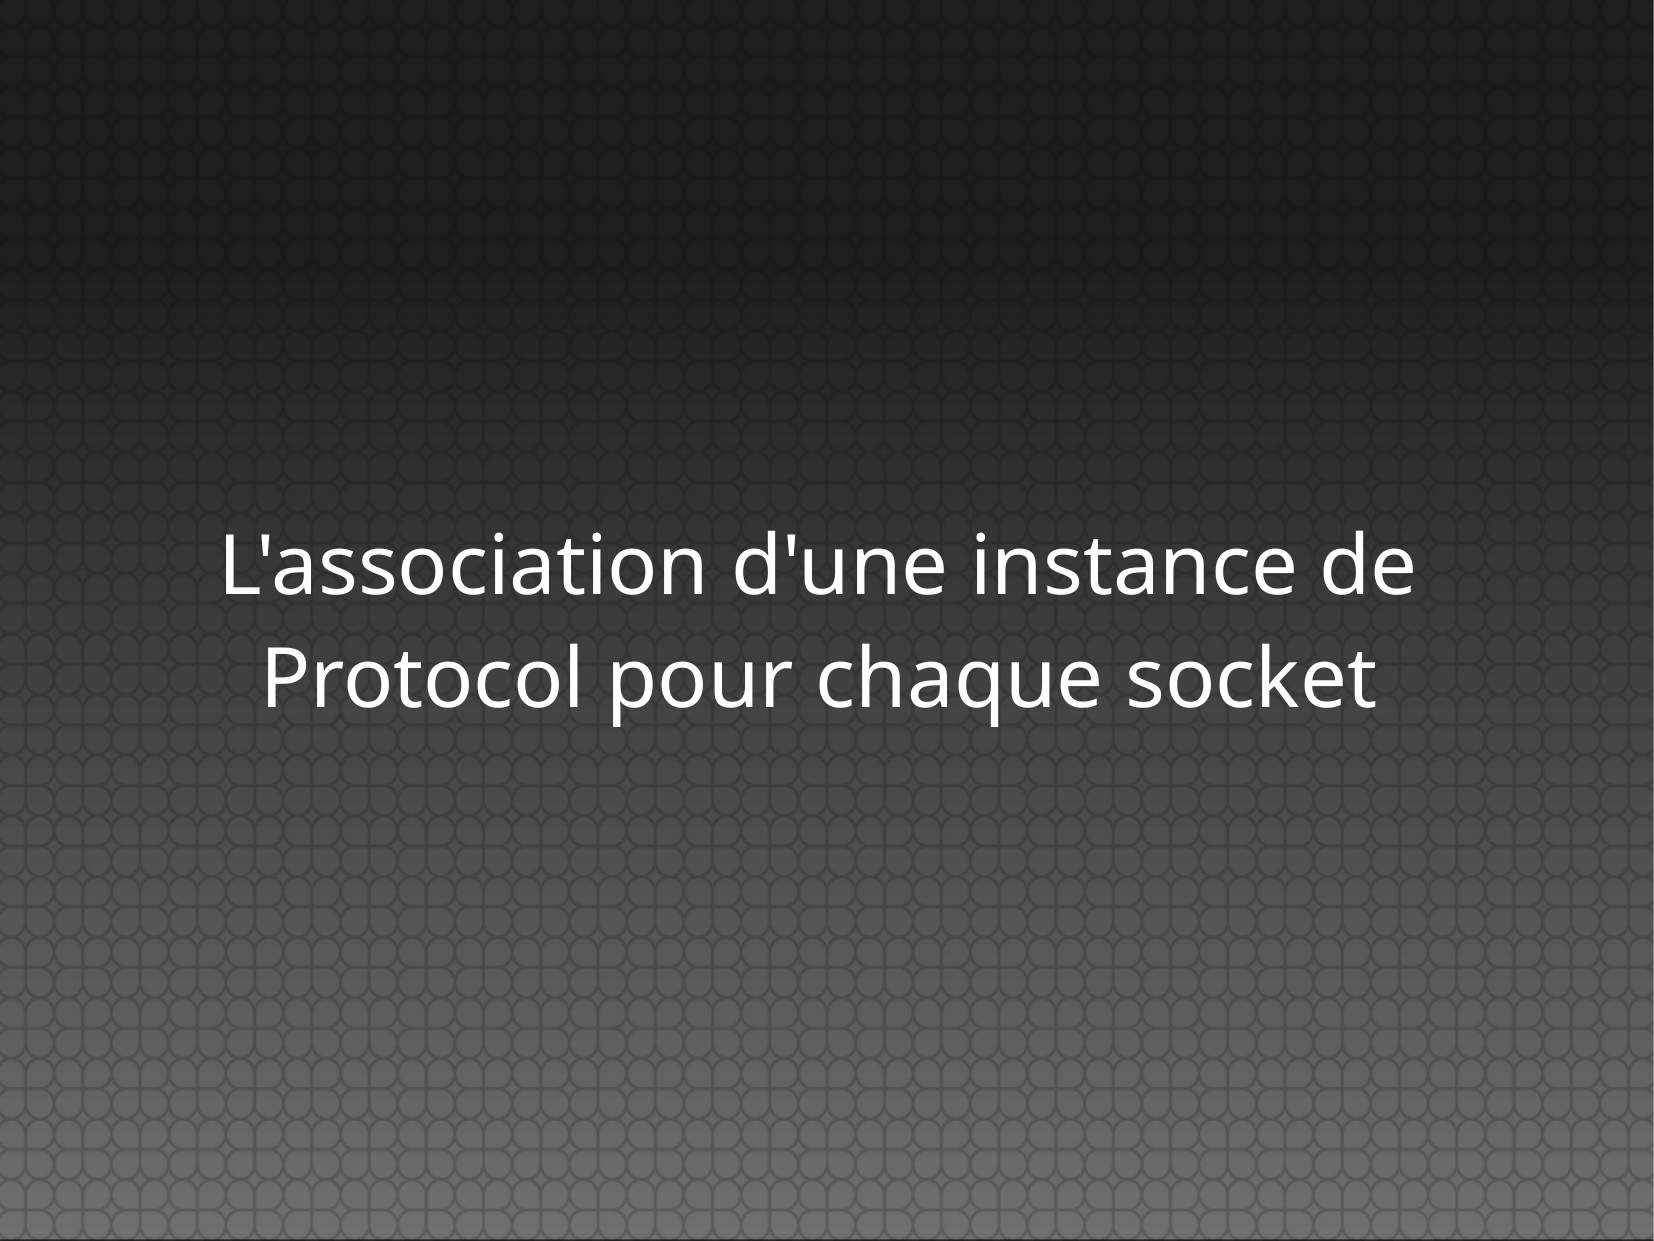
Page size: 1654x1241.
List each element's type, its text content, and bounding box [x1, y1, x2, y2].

picture [0, 0, 1654, 1241]
title L'association d'une instance de Protocol pour chaque socket [75, 525, 1564, 713]
